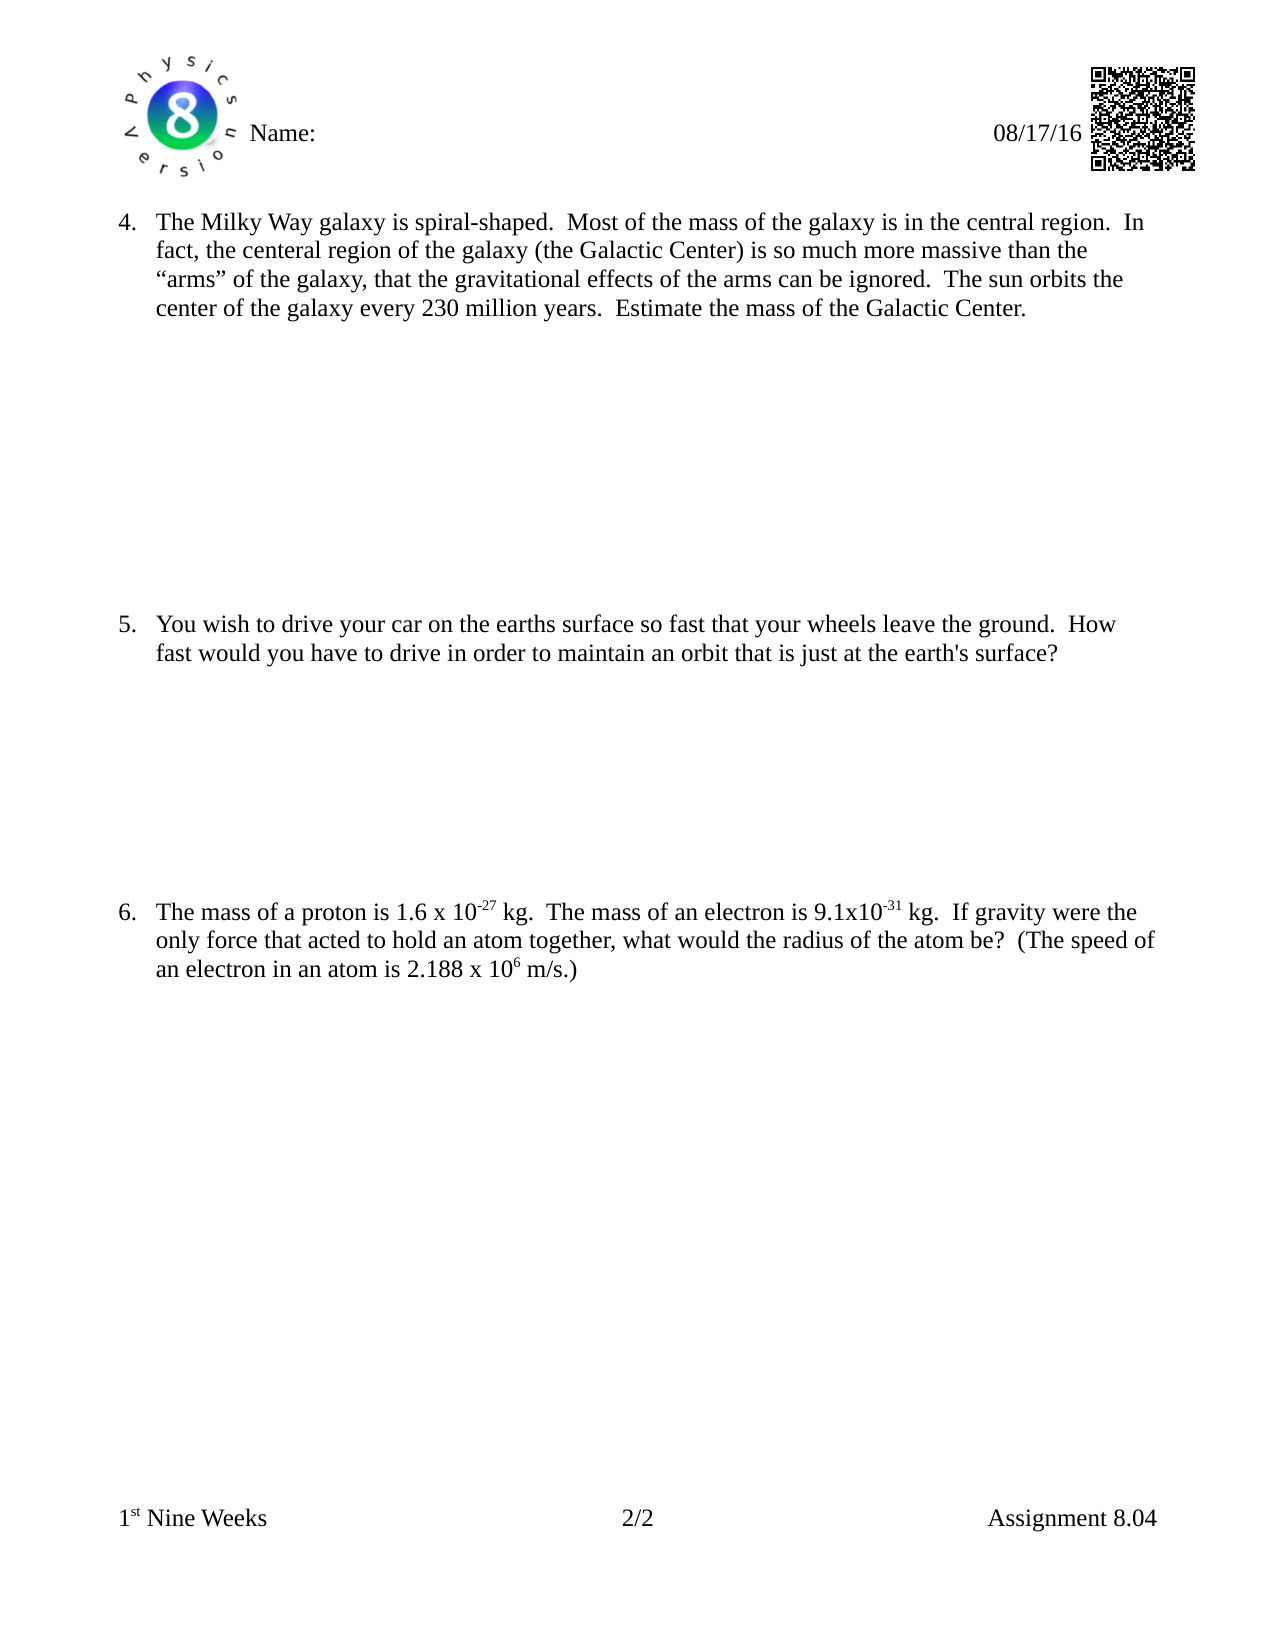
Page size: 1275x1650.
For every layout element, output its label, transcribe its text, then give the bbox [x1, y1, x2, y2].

picture [1082, 58, 1203, 179]
list The mass of a proton is 1.6 x 10-27 kg. The mass of an electron is 9.1x10-31 kg. If gravity were the only force that acted to hold an atom together, what would the radius of the atom be? (The speed of an electron in an atom is 2.188 x 106 m/s.) [118, 897, 1157, 983]
list You wish to drive your car on the earths surface so fast that your wheels leave the ground. How fast would you have to drive in order to maintain an orbit that is just at the earth's surface? [118, 609, 1157, 667]
picture [124, 56, 237, 177]
list The Milky Way galaxy is spiral-shaped. Most of the mass of the galaxy is in the central region. In fact, the centeral region of the galaxy (the Galactic Center) is so much more massive than the “arms” of the galaxy, that the gravitational effects of the arms can be ignored. The sun orbits the center of the galaxy every 230 million years. Estimate the mass of the Galactic Center. [118, 207, 1157, 322]
